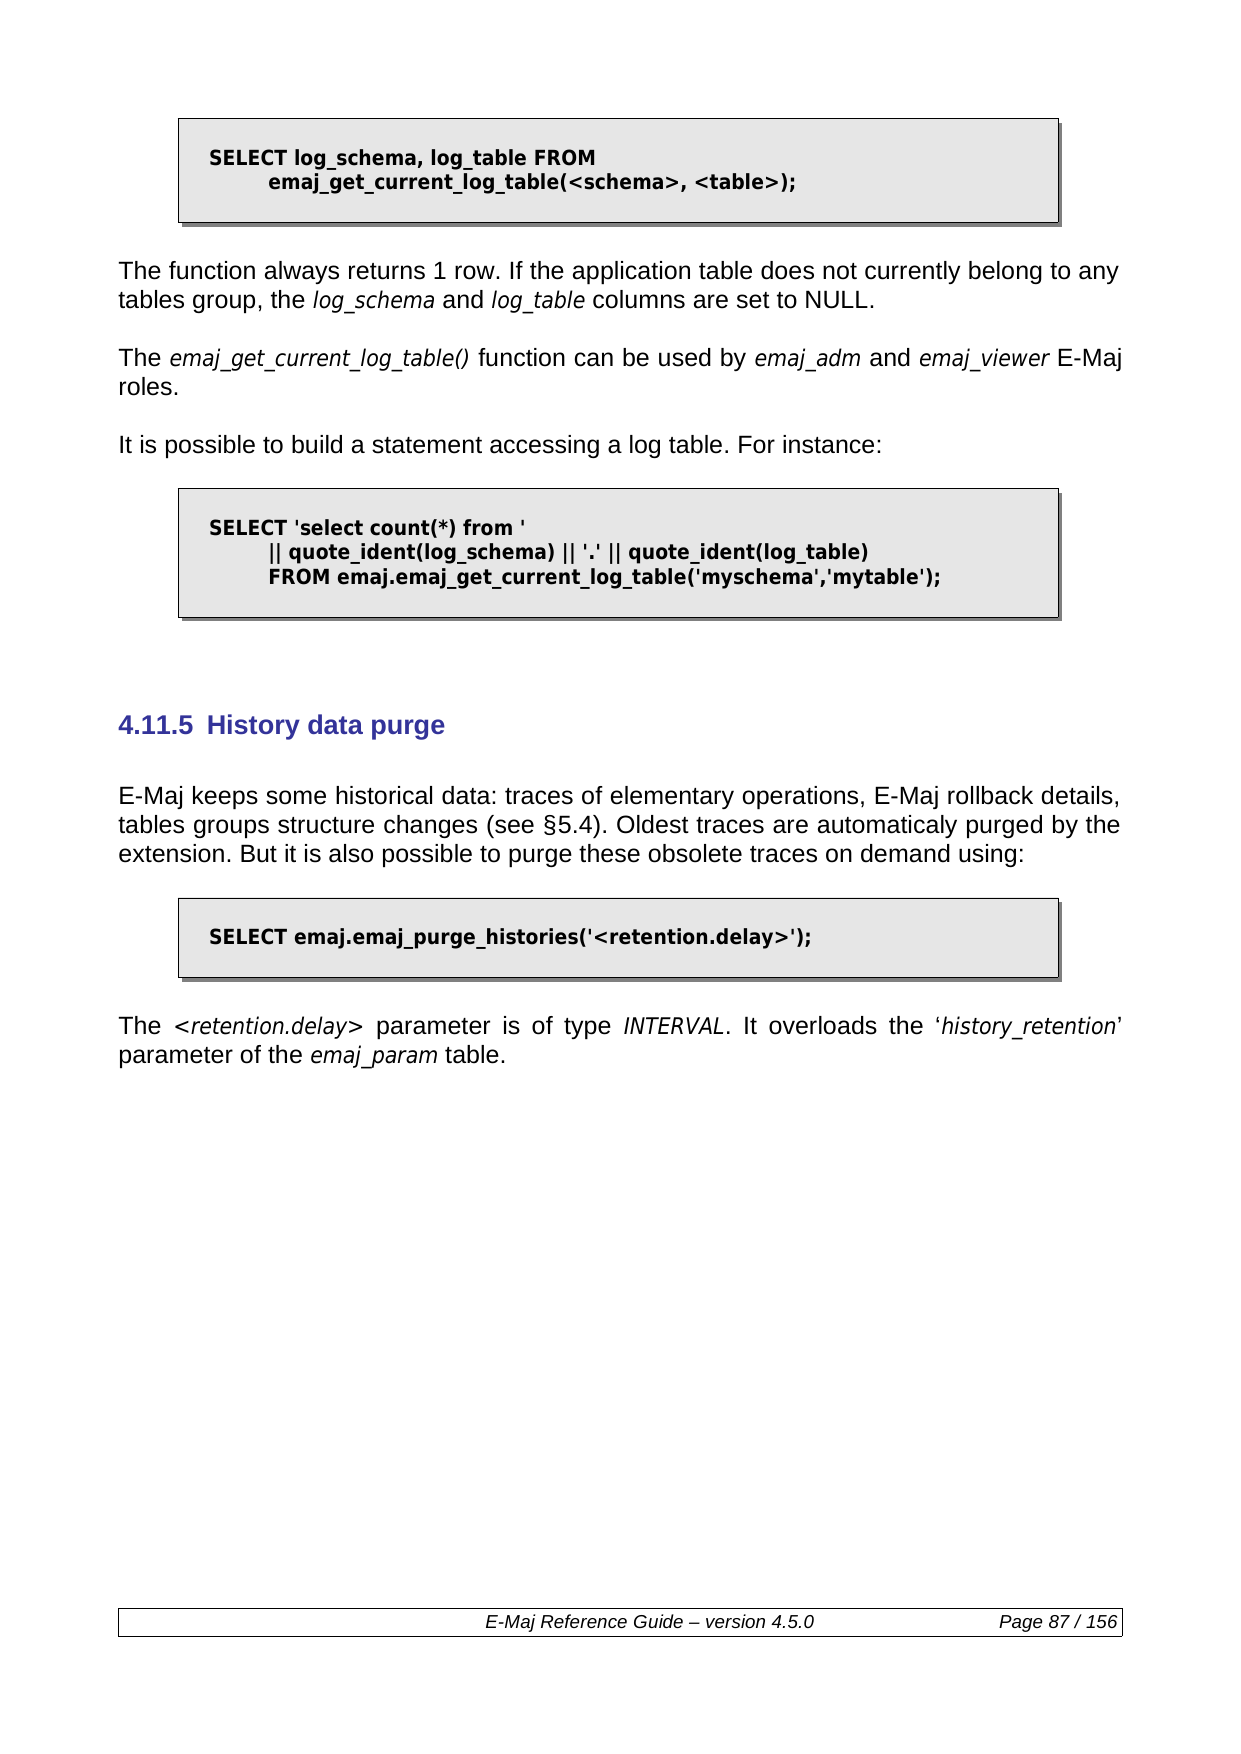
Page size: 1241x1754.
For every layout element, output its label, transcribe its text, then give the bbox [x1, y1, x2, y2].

text SELECT log_schema, log_table FROM [179, 143, 1058, 167]
text SELECT 'select count(*) from ' [179, 513, 1058, 537]
text The <retention.delay> parameter is of type INTERVAL. It overloads the ‘history_retention’ parameter of the emaj_param table. [118, 1011, 1122, 1069]
text It is possible to build a statement accessing a log table. For instance: [118, 430, 1122, 459]
text E-Maj keeps some historical data: traces of elementary operations, E-Maj rollback details, tables groups structure changes (see §5.4). Oldest traces are automaticaly purged by the extension. But it is also possible to purge these obsolete traces on demand using: [118, 781, 1122, 868]
text emaj_get_current_log_table(<schema>, <table>); [179, 167, 1058, 192]
text The emaj_get_current_log_table() function can be used by emaj_adm and emaj_viewer E-Maj roles. [118, 343, 1122, 401]
text || quote_ident(log_schema) || '.' || quote_ident(log_table) [179, 537, 1058, 562]
text FROM emaj.emaj_get_current_log_table('myschema','mytable'); [179, 562, 1058, 586]
text The function always returns 1 row. If the application table does not currently belong to any tables group, the log_schema and log_table columns are set to NULL. [118, 256, 1122, 314]
subtitle History data purge [118, 709, 1122, 740]
text SELECT emaj.emaj_purge_histories('<retention.delay>'); [179, 922, 1058, 946]
